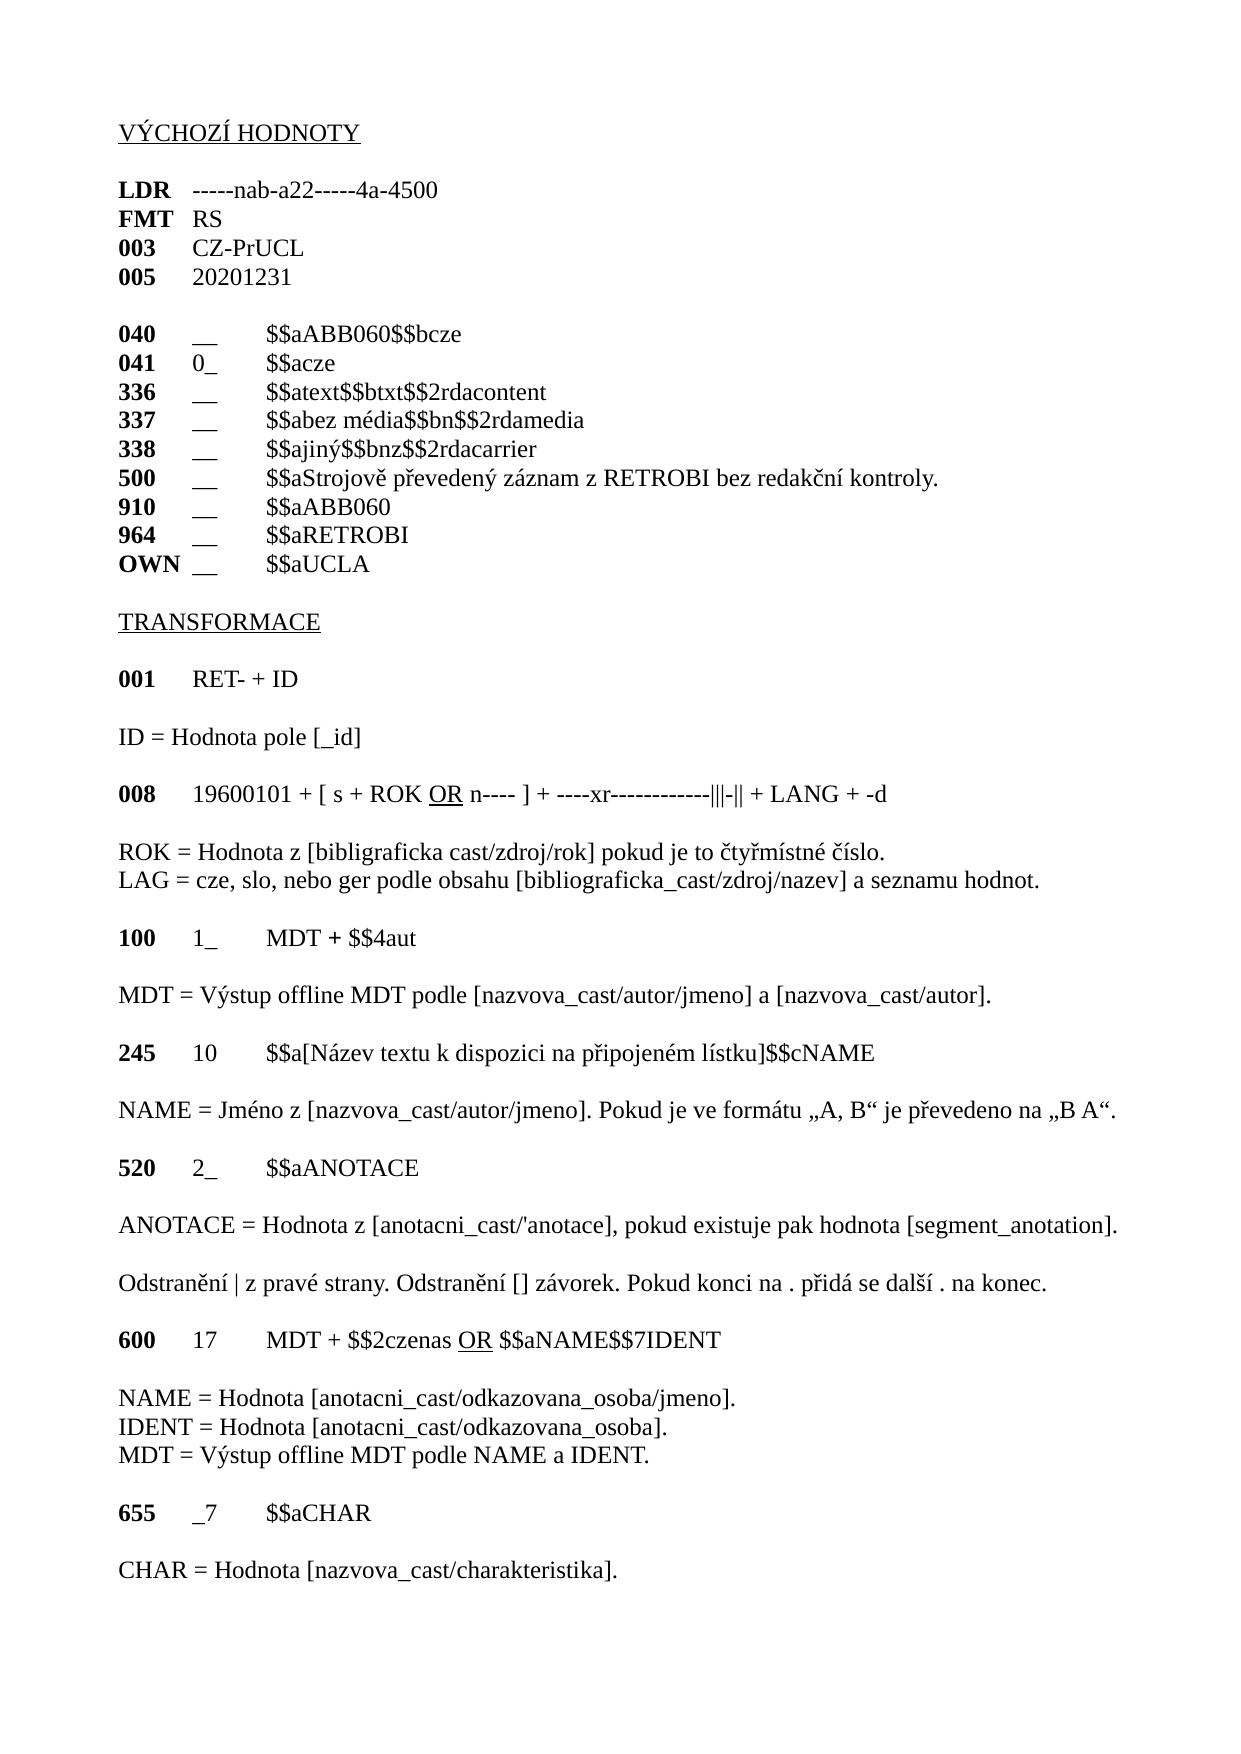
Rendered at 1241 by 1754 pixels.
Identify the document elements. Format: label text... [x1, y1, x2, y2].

text ANOTACE = Hodnota z [anotacni_cast/'anotace], pokud existuje pak hodnota [segment_anotation]. [118, 1211, 1122, 1239]
text 041 0_ $$acze [118, 348, 1122, 377]
text NAME = Jméno z [nazvova_cast/autor/jmeno]. Pokud je ve formátu „A, B“ je převedeno na „B A“. [118, 1096, 1122, 1124]
text 001 RET- + ID [118, 664, 1122, 693]
text 008 19600101 + [ s + ROK OR n---- ] + ----xr------------|||-|| + LANG + -d [118, 779, 1122, 808]
text 520 2_ $$aANOTACE [118, 1153, 1122, 1182]
text LAG = cze, slo, nebo ger podle obsahu [bibliograficka_cast/zdroj/nazev] a seznamu hodnot. [118, 866, 1122, 894]
text TRANSFORMACE [118, 607, 1122, 636]
text 964 __ $$aRETROBI [118, 521, 1122, 549]
text OWN __ $$aUCLA [118, 549, 1122, 578]
text 655 _7 $$aCHAR [118, 1498, 1122, 1527]
text NAME = Hodnota [anotacni_cast/odkazovana_osoba/jmeno]. [118, 1383, 1122, 1412]
text ID = Hodnota pole [_id] [118, 722, 1122, 751]
text Odstranění | z pravé strany. Odstranění [] závorek. Pokud konci na . přidá se další . na konec. [118, 1268, 1122, 1297]
text LDR -----nab-a22-----4a-4500 [118, 176, 1122, 204]
text 910 __ $$aABB060 [118, 492, 1122, 521]
text 040 __ $$aABB060$$bcze [118, 319, 1122, 348]
text 100 1_ MDT + $$4aut [118, 923, 1122, 952]
text VÝCHOZÍ HODNOTY [118, 118, 1122, 147]
text CHAR = Hodnota [nazvova_cast/charakteristika]. [118, 1556, 1122, 1584]
text 338 __ $$ajiný$$bnz$$2rdacarrier [118, 434, 1122, 463]
text 337 __ $$abez média$$bn$$2rdamedia [118, 406, 1122, 434]
text 336 __ $$atext$$btxt$$2rdacontent [118, 377, 1122, 406]
text ROK = Hodnota z [bibligraficka cast/zdroj/rok] pokud je to čtyřmístné číslo. [118, 837, 1122, 866]
text 005 20201231 [118, 262, 1122, 291]
text 600 17 MDT + $$2czenas OR $$aNAME$$7IDENT [118, 1326, 1122, 1354]
text 003 CZ-PrUCL [118, 233, 1122, 262]
text MDT = Výstup offline MDT podle NAME a IDENT. [118, 1441, 1122, 1469]
text MDT = Výstup offline MDT podle [nazvova_cast/autor/jmeno] a [nazvova_cast/autor]. [118, 981, 1122, 1009]
text 245 10 $$a[Název textu k dispozici na připojeném lístku]$$cNAME [118, 1038, 1122, 1067]
text IDENT = Hodnota [anotacni_cast/odkazovana_osoba]. [118, 1412, 1122, 1441]
text FMT RS [118, 204, 1122, 233]
text 500 __ $$aStrojově převedený záznam z RETROBI bez redakční kontroly. [118, 463, 1122, 492]
